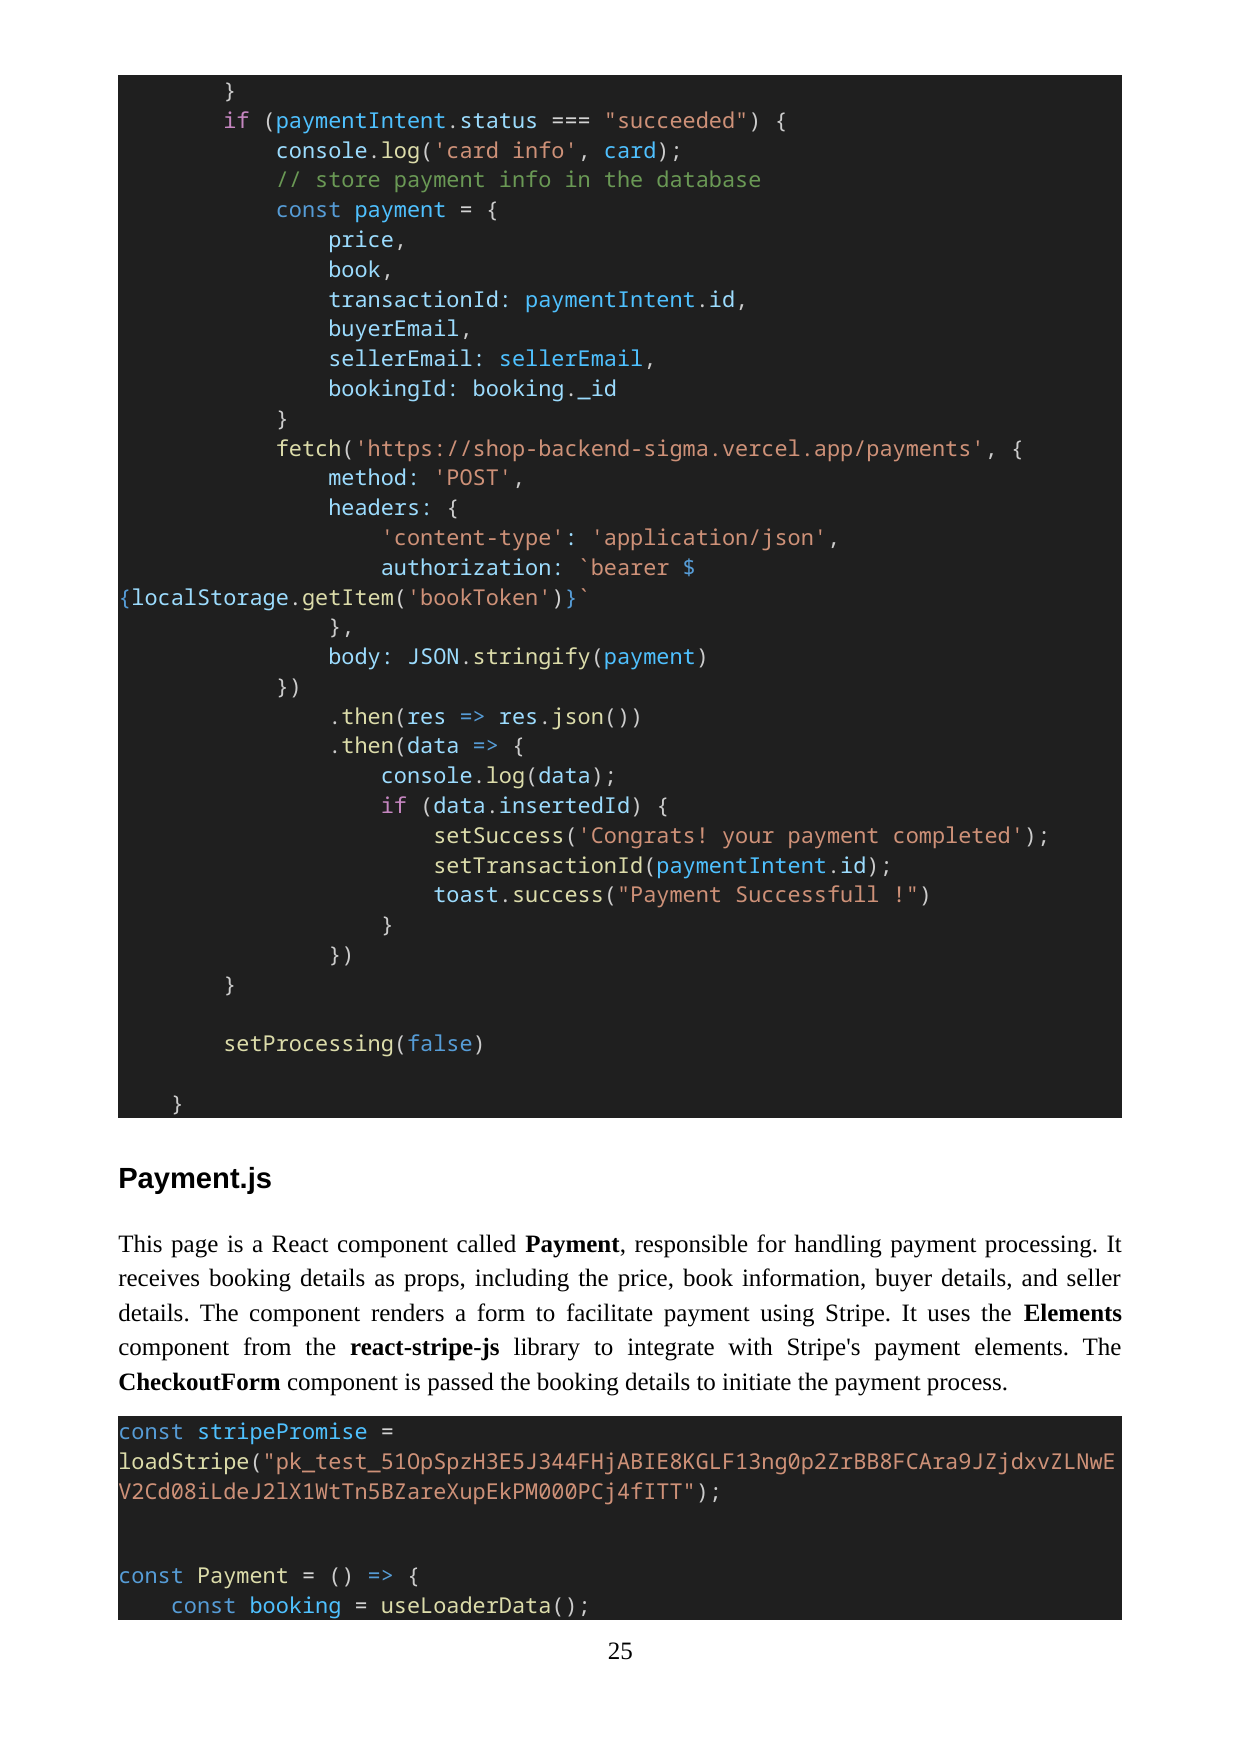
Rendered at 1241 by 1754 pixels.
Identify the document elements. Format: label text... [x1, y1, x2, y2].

text book, [118, 254, 1122, 283]
text const Payment = () => { [118, 1560, 1122, 1590]
text transactionId: paymentIntent.id, [118, 283, 1122, 313]
text // store payment info in the database [118, 164, 1122, 194]
text sellerEmail: sellerEmail, [118, 343, 1122, 373]
text toast.success("Payment Successfull !") [118, 879, 1122, 909]
text } [118, 969, 1122, 998]
text method: 'POST', [118, 462, 1122, 492]
text }, [118, 611, 1122, 641]
text } [118, 403, 1122, 432]
text setTransactionId(paymentIntent.id); [118, 849, 1122, 879]
text price, [118, 224, 1122, 254]
text 'content-type': 'application/json', [118, 522, 1122, 552]
text .then(data => { [118, 730, 1122, 760]
text } [118, 909, 1122, 939]
subtitle Payment.js [118, 1161, 1122, 1194]
text body: JSON.stringify(payment) [118, 641, 1122, 671]
text setSuccess('Congrats! your payment completed'); [118, 820, 1122, 849]
text authorization: `bearer ${localStorage.getItem('bookToken')}` [118, 552, 1122, 611]
text const stripePromise = loadStripe("pk_test_51OpSpzH3E5J344FHjABIE8KGLF13ng0p2ZrBB8FCAra9JZjdxvZLNwEV2Cd08iLdeJ2lX1WtTn5BZareXupEkPM000PCj4fITT"); [118, 1416, 1122, 1505]
text const payment = { [118, 194, 1122, 224]
text }) [118, 671, 1122, 701]
text if (paymentIntent.status === "succeeded") { [118, 105, 1122, 134]
text setProcessing(false) [118, 1028, 1122, 1058]
text }) [118, 939, 1122, 969]
text bookingId: booking._id [118, 373, 1122, 403]
text headers: { [118, 492, 1122, 522]
text console.log('card info', card); [118, 134, 1122, 164]
text This page is a React component called Payment, responsible for handling payment processing. It receives booking details as props, including the price, book information, buyer details, and seller details. The component renders a form to facilitate payment using Stripe. It uses the Elements component from the react-stripe-js library to integrate with Stripe's payment elements. The CheckoutForm component is passed the booking details to initiate the payment process. [118, 1194, 1122, 1396]
text fetch('https://shop-backend-sigma.vercel.app/payments', { [118, 432, 1122, 462]
text const booking = useLoaderData(); [118, 1590, 1122, 1620]
text } [118, 75, 1122, 105]
text .then(res => res.json()) [118, 701, 1122, 730]
text console.log(data); [118, 760, 1122, 790]
text if (data.insertedId) { [118, 790, 1122, 820]
text buyerEmail, [118, 313, 1122, 343]
text } [118, 1088, 1122, 1118]
